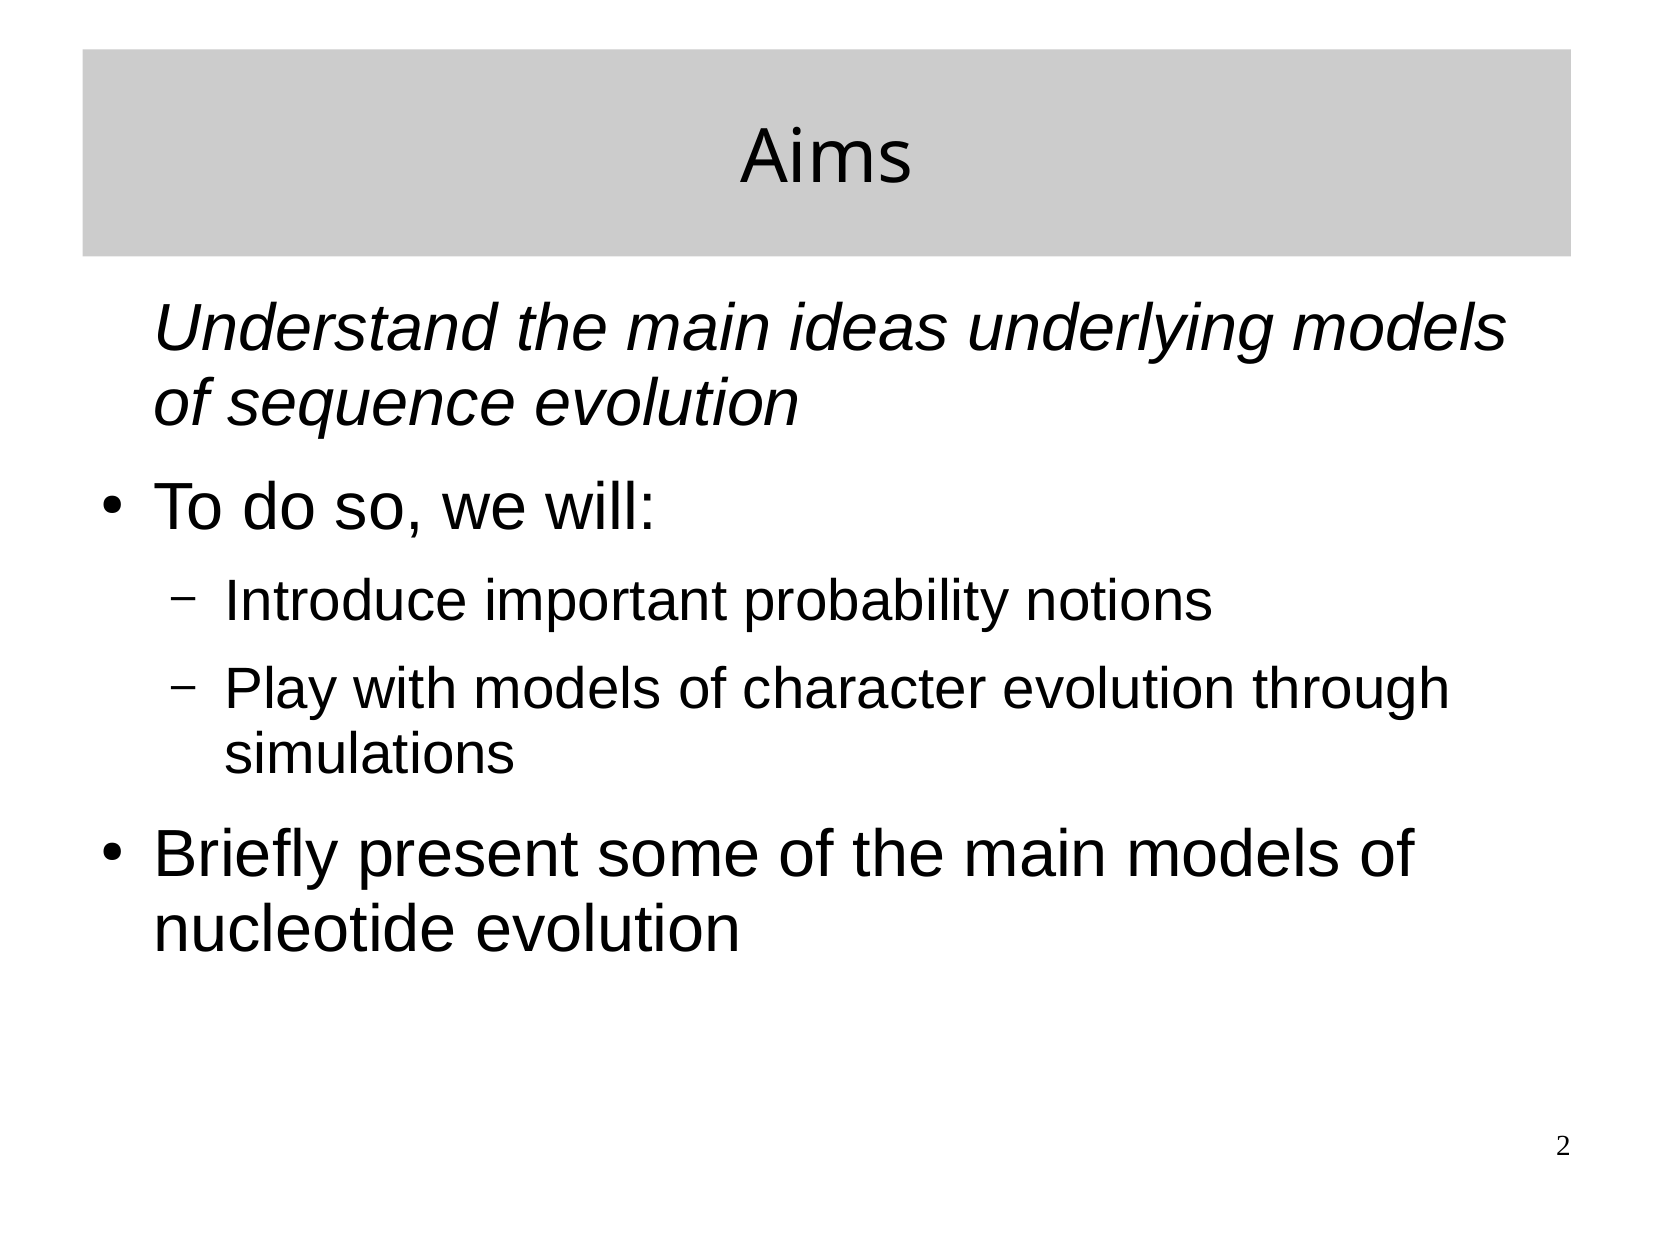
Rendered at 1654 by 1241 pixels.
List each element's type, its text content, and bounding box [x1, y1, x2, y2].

title Aims [82, 49, 1571, 257]
list Understand the main ideas underlying models of sequence evolution To do so, we will: Introduce important probability notions Play with models of character evolution through simulations Briefly present some of the main models of nucleotide evolution [82, 290, 1571, 1010]
